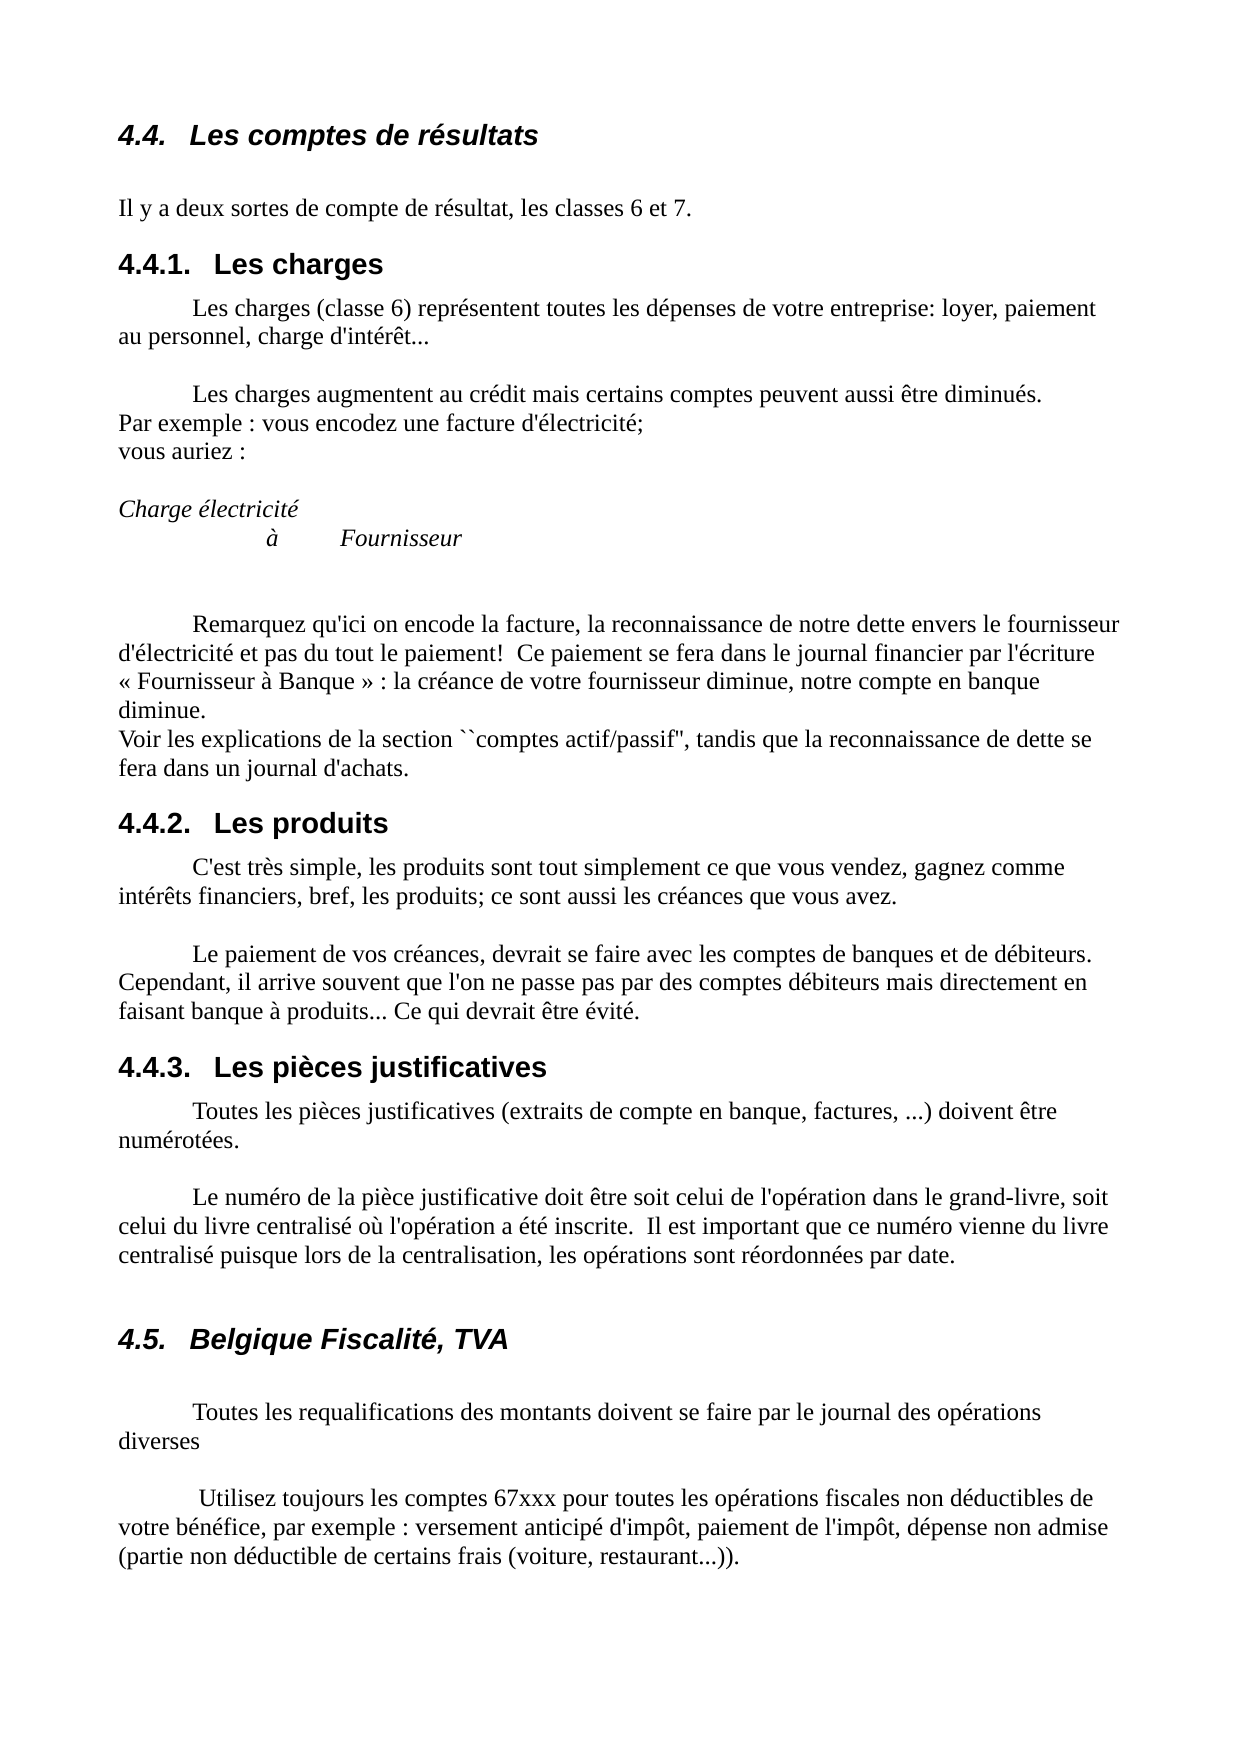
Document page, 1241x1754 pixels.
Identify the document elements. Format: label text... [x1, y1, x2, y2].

text Le paiement de vos créances, devrait se faire avec les comptes de banques et de débiteurs. Cependant, il arrive souvent que l'on ne passe pas par des comptes débiteurs mais directement en faisant banque à produits... Ce qui devrait être évité. [118, 939, 1122, 1025]
text Toutes les pièces justificatives (extraits de compte en banque, factures, ...) doivent être numérotées. [118, 1096, 1122, 1153]
text C'est très simple, les produits sont tout simplement ce que vous vendez, gagnez comme intérêts financiers, bref, les produits; ce sont aussi les créances que vous avez. [118, 852, 1122, 910]
text Remarquez qu'ici on encode la facture, la reconnaissance de notre dette envers le fournisseur d'électricité et pas du tout le paiement! Ce paiement se fera dans le journal financier par l'écriture « Fournisseur à Banque » : la créance de votre fournisseur diminue, notre compte en banque diminue. [118, 609, 1122, 724]
text Les charges (classe 6) représentent toutes les dépenses de votre entreprise: loyer, paiement au personnel, charge d'intérêt... [118, 293, 1122, 350]
text Le numéro de la pièce justificative doit être soit celui de l'opération dans le grand-livre, soit celui du livre centralisé où l'opération a été inscrite. Il est important que ce numéro vienne du livre centralisé puisque lors de la centralisation, les opérations sont réordonnées par date. [118, 1182, 1122, 1268]
subtitle Les pièces justificatives [118, 1050, 1122, 1083]
text Toutes les requalifications des montants doivent se faire par le journal des opérations diverses [118, 1397, 1122, 1454]
subtitle Belgique Fiscalité, TVA [118, 1322, 1122, 1356]
text à Fournisseur [118, 523, 1122, 551]
text vous auriez : [118, 436, 1122, 465]
text Par exemple : vous encodez une facture d'électricité; [118, 408, 1122, 436]
subtitle Les comptes de résultats [118, 118, 1122, 152]
text Charge électricité [118, 494, 1122, 523]
text Il y a deux sortes de compte de résultat, les classes 6 et 7. [118, 193, 1122, 222]
text Utilisez toujours les comptes 67xxx pour toutes les opérations fiscales non déductibles de votre bénéfice, par exemple : versement anticipé d'impôt, paiement de l'impôt, dépense non admise (partie non déductible de certains frais (voiture, restaurant...)). [118, 1483, 1122, 1569]
subtitle Les charges [118, 247, 1122, 280]
subtitle Les produits [118, 806, 1122, 840]
text Les charges augmentent au crédit mais certains comptes peuvent aussi être diminués. [118, 379, 1122, 408]
text Voir les explications de la section ``comptes actif/passif'', tandis que la reconnaissance de dette se fera dans un journal d'achats. [118, 724, 1122, 781]
